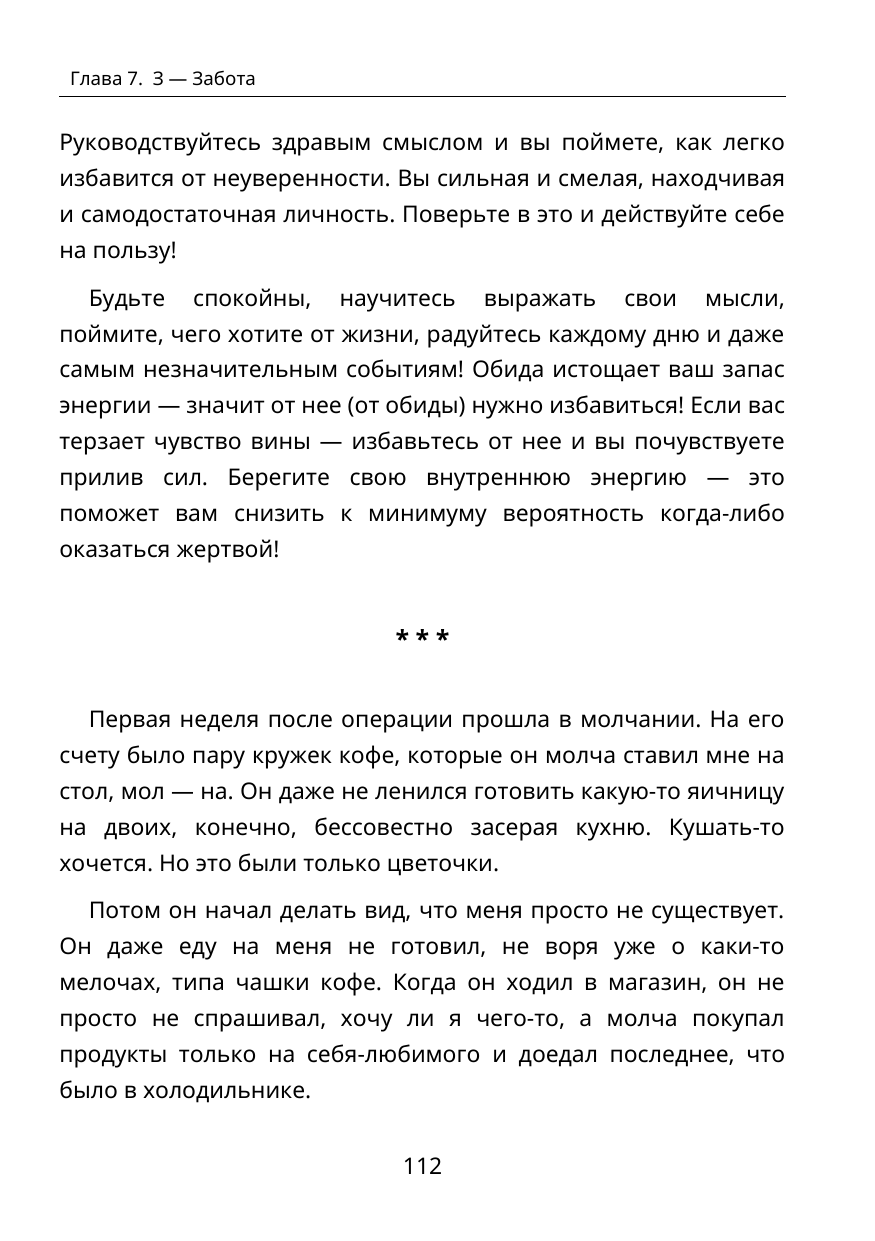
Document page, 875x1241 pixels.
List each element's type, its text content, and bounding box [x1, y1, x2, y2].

text Первая неделя после операции прошла в молчании. На его счету было пару кружек кофе, которые он молча ставил мне на стол, мол — на. Он даже не ленился готовить какую-то яичницу на двоих, конечно, бессовестно засерая кухню. Кушать-то хочется. Но это были только цветочки. [59, 703, 786, 878]
text Потом он начал делать вид, что меня просто не существует. Он даже еду на меня не готовил, не воря уже о каки-то мелочах, типа чашки кофе. Когда он ходил в магазин, он не просто не спрашивал, хочу ли я чего-то, а молча покупал продукты только на себя-любимого и доедал последнее, что было в холодильнике. [59, 894, 786, 1105]
text Будьте спокойны, научитесь выражать свои мысли, поймите, чего хотите от жизни, радуйтесь каждому дню и даже самым незначительным событиям! Обида истощает ваш запас энергии — значит от нее (от обиды) нужно избавиться! Если вас терзает чувство вины — избавьтесь от нее и вы почувствуете прилив сил. Берегите свою внутреннюю энергию — это поможет вам снизить к минимуму вероятность когда-либо оказаться жертвой! [59, 282, 786, 564]
text Руководствуйтесь здравым смыслом и вы поймете, как легко избавится от неуверенности. Вы сильная и смелая, находчивая и самодостаточная личность. Поверьте в это и действуйте себе на пользу! [59, 126, 786, 265]
subtitle * * * [59, 622, 786, 656]
